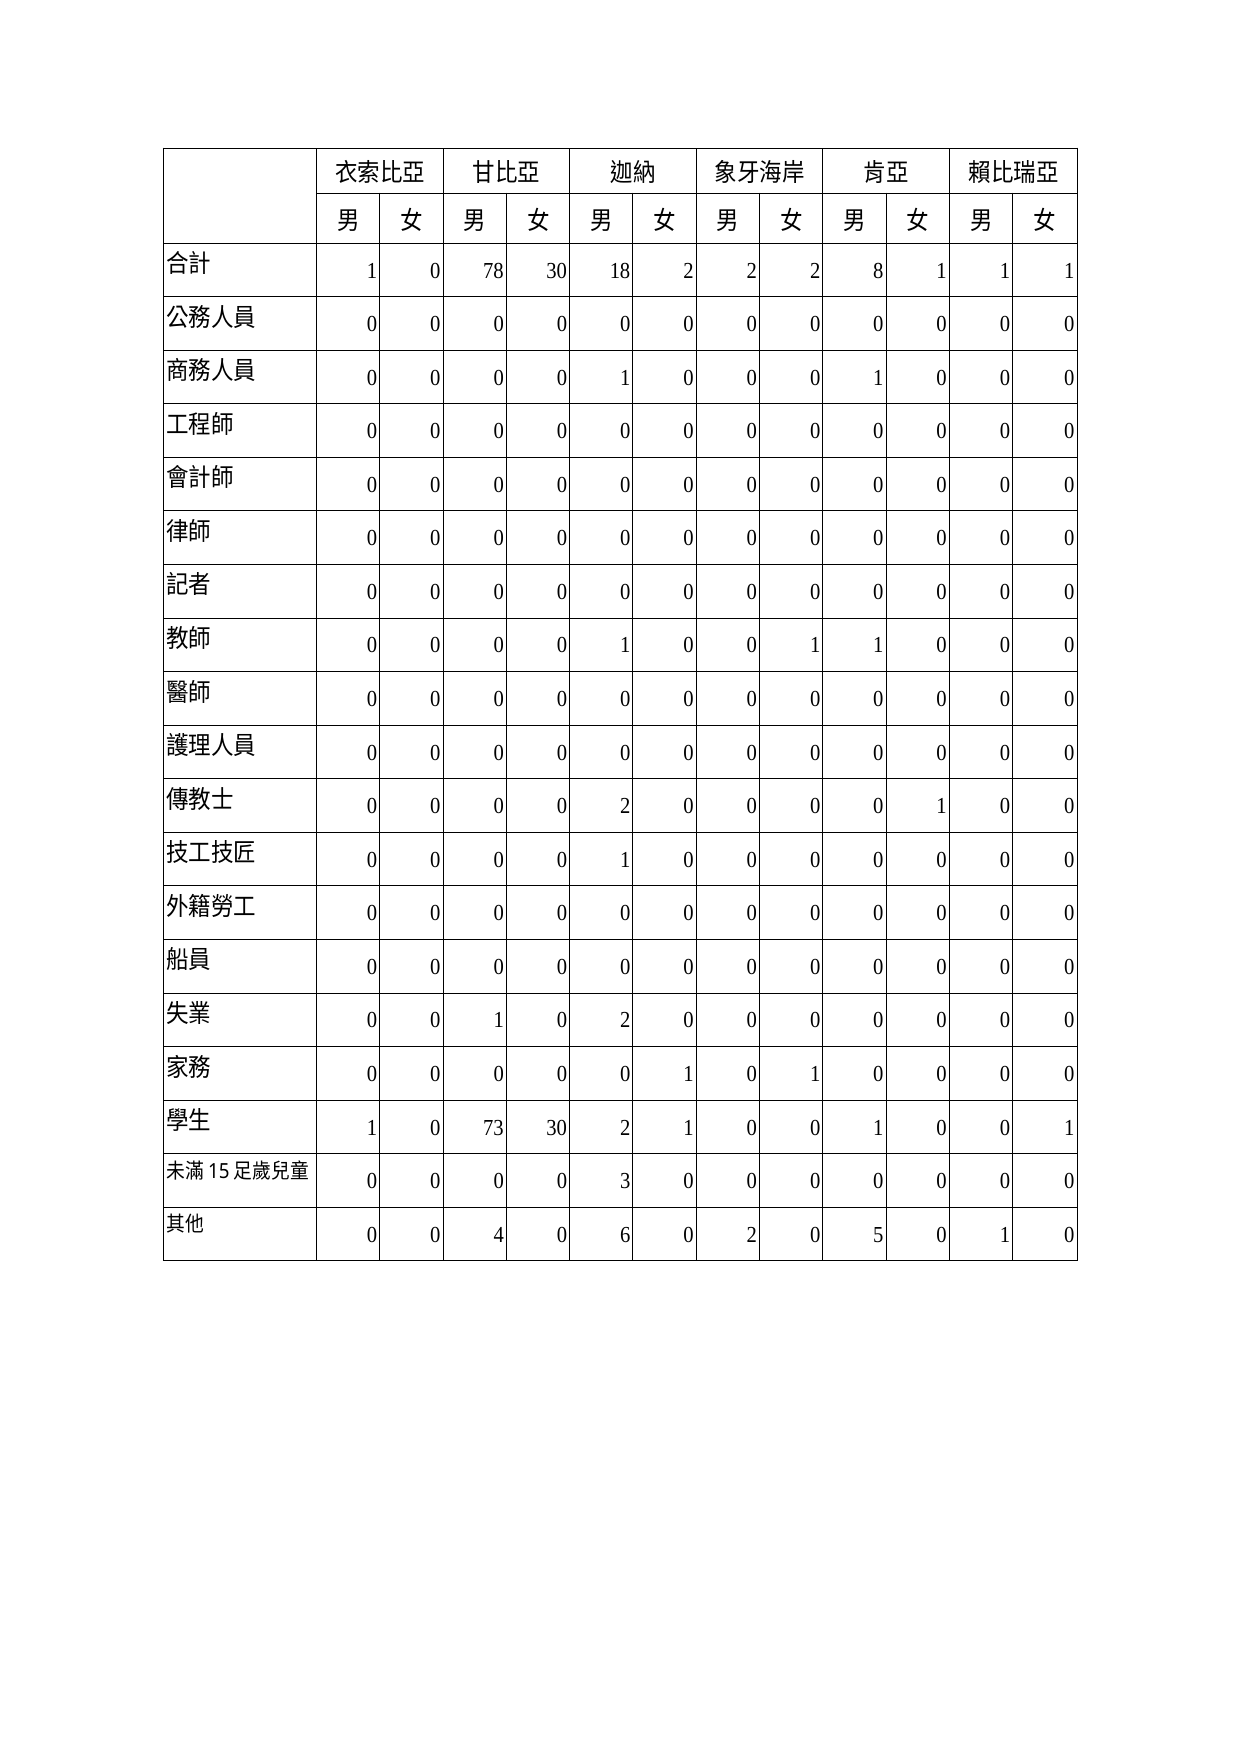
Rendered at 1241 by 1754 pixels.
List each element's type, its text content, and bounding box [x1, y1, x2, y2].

table_cell 0 [887, 886, 949, 939]
table_cell 0 [1013, 351, 1077, 403]
table_cell 0 [823, 672, 886, 724]
table_cell 2 [633, 244, 696, 296]
table_header 象牙海岸 [697, 149, 822, 193]
table_cell 0 [507, 833, 569, 885]
table_cell 0 [444, 940, 506, 992]
table_cell 0 [380, 726, 443, 778]
table_cell 2 [570, 994, 632, 1046]
table_cell 0 [697, 1101, 759, 1153]
table_cell 0 [887, 619, 949, 671]
table_cell 0 [317, 672, 379, 724]
table_cell 0 [633, 779, 696, 832]
table_cell 0 [317, 565, 379, 617]
table_cell 2 [697, 244, 759, 296]
table_cell 0 [380, 779, 443, 832]
table_cell 1 [570, 619, 632, 671]
table_cell 1 [887, 244, 949, 296]
table_cell 0 [760, 994, 822, 1046]
table_cell 1 [444, 994, 506, 1046]
table_cell 0 [507, 619, 569, 671]
table_cell 0 [697, 619, 759, 671]
table_cell 傳教士 [164, 779, 316, 832]
table_cell 1 [633, 1047, 696, 1099]
table_cell 0 [317, 297, 379, 350]
table_cell 女 [1013, 194, 1077, 243]
table_cell 0 [950, 619, 1012, 671]
table_cell 2 [760, 244, 822, 296]
table_cell 0 [950, 404, 1012, 457]
table_cell 0 [697, 351, 759, 403]
table_cell 0 [633, 458, 696, 510]
table_cell 0 [633, 511, 696, 564]
table_cell 外籍勞工 [164, 886, 316, 939]
table_cell 0 [887, 297, 949, 350]
table_cell 0 [823, 994, 886, 1046]
table_cell 0 [1013, 297, 1077, 350]
table_cell 0 [317, 886, 379, 939]
table_cell 6 [570, 1208, 632, 1260]
table_cell 0 [760, 351, 822, 403]
table_cell 記者 [164, 565, 316, 617]
table_cell 0 [633, 833, 696, 885]
table_cell 0 [887, 994, 949, 1046]
table_cell 0 [507, 458, 569, 510]
table_cell 0 [380, 458, 443, 510]
table_cell 0 [380, 994, 443, 1046]
table_cell 0 [444, 1154, 506, 1207]
table_cell 0 [380, 1154, 443, 1207]
table_cell 0 [507, 940, 569, 992]
table_cell 男 [317, 194, 379, 243]
table_cell 0 [760, 404, 822, 457]
table_cell 工程師 [164, 404, 316, 457]
table_cell 0 [887, 511, 949, 564]
table_cell 0 [444, 672, 506, 724]
table_cell 0 [633, 1208, 696, 1260]
table_cell 78 [444, 244, 506, 296]
table_cell 0 [1013, 404, 1077, 457]
table_cell 0 [950, 458, 1012, 510]
table_cell 0 [950, 565, 1012, 617]
table_cell 船員 [164, 940, 316, 992]
table_cell 0 [317, 458, 379, 510]
table_cell 0 [380, 244, 443, 296]
table_cell 0 [823, 458, 886, 510]
table_cell 0 [633, 619, 696, 671]
table_cell 0 [760, 565, 822, 617]
table_cell 0 [950, 940, 1012, 992]
table_cell 1 [570, 351, 632, 403]
table_cell 0 [950, 1101, 1012, 1153]
table_cell 0 [697, 726, 759, 778]
table_header 衣索比亞 [317, 149, 443, 193]
table_cell 0 [317, 1154, 379, 1207]
table_cell 0 [697, 565, 759, 617]
table_cell 0 [380, 940, 443, 992]
table_cell 0 [1013, 1154, 1077, 1207]
table_cell 0 [950, 1047, 1012, 1099]
table_cell 0 [444, 619, 506, 671]
table_cell 0 [950, 672, 1012, 724]
table_cell 0 [570, 672, 632, 724]
table_cell 1 [950, 1208, 1012, 1260]
table_cell 0 [317, 779, 379, 832]
table_cell 0 [823, 404, 886, 457]
table_cell 0 [823, 779, 886, 832]
table_cell 學生 [164, 1101, 316, 1153]
table_cell 0 [887, 726, 949, 778]
table_cell 0 [317, 994, 379, 1046]
table_cell 18 [570, 244, 632, 296]
table_cell 0 [950, 994, 1012, 1046]
table_cell 0 [760, 511, 822, 564]
table_cell 0 [823, 1047, 886, 1099]
table_cell 0 [823, 886, 886, 939]
table_cell 0 [950, 833, 1012, 885]
table_cell 0 [507, 565, 569, 617]
table_header [164, 149, 316, 243]
table_cell 0 [633, 994, 696, 1046]
table_cell 0 [1013, 565, 1077, 617]
table_cell 0 [697, 940, 759, 992]
table_cell 0 [317, 1047, 379, 1099]
table_cell 0 [633, 297, 696, 350]
table_cell 男 [570, 194, 632, 243]
table_cell 0 [760, 726, 822, 778]
table_header 賴比瑞亞 [950, 149, 1077, 193]
table_cell 0 [697, 833, 759, 885]
table_cell 0 [570, 726, 632, 778]
table_cell 0 [697, 779, 759, 832]
table_cell 0 [633, 351, 696, 403]
table_cell 0 [887, 351, 949, 403]
table_cell 0 [950, 726, 1012, 778]
table_cell 0 [697, 458, 759, 510]
table_cell 0 [823, 726, 886, 778]
table_cell 0 [507, 404, 569, 457]
table_cell 0 [1013, 511, 1077, 564]
table_cell 0 [697, 1047, 759, 1099]
table_cell 0 [760, 886, 822, 939]
table_cell 家務 [164, 1047, 316, 1099]
table_cell 0 [760, 1154, 822, 1207]
table_cell 0 [507, 726, 569, 778]
table_cell 8 [823, 244, 886, 296]
table_cell 2 [570, 1101, 632, 1153]
table_cell 0 [823, 833, 886, 885]
table_cell 0 [697, 1154, 759, 1207]
table_cell 0 [697, 511, 759, 564]
table_cell 0 [887, 672, 949, 724]
table_cell 0 [380, 1101, 443, 1153]
table_cell 0 [950, 297, 1012, 350]
table_cell 0 [317, 511, 379, 564]
table_cell 0 [380, 351, 443, 403]
table_cell 女 [760, 194, 822, 243]
table_cell 0 [760, 940, 822, 992]
table_cell 0 [444, 1047, 506, 1099]
table_cell 0 [887, 1101, 949, 1153]
table_cell 2 [697, 1208, 759, 1260]
table_cell 0 [887, 404, 949, 457]
table_cell 1 [887, 779, 949, 832]
table_cell 0 [887, 565, 949, 617]
table_cell 0 [380, 404, 443, 457]
table_cell 0 [507, 1047, 569, 1099]
table_cell 0 [570, 1047, 632, 1099]
table_cell 1 [950, 244, 1012, 296]
table_cell 0 [507, 1208, 569, 1260]
table_cell 0 [507, 779, 569, 832]
table_cell 0 [1013, 619, 1077, 671]
table_cell 0 [444, 511, 506, 564]
table_cell 0 [317, 404, 379, 457]
table_cell 0 [317, 726, 379, 778]
table_cell 失業 [164, 994, 316, 1046]
table_cell 0 [507, 672, 569, 724]
table_cell 0 [444, 458, 506, 510]
table_cell 0 [380, 672, 443, 724]
table_cell 0 [507, 297, 569, 350]
table_cell 0 [317, 619, 379, 671]
table_cell 0 [1013, 833, 1077, 885]
table_cell 公務人員 [164, 297, 316, 350]
table_cell 0 [697, 297, 759, 350]
table_header 迦納 [570, 149, 696, 193]
table_cell 0 [1013, 672, 1077, 724]
table_cell 女 [633, 194, 696, 243]
table_cell 0 [887, 940, 949, 992]
table_cell 0 [444, 833, 506, 885]
table_cell 0 [444, 351, 506, 403]
table_cell 0 [760, 458, 822, 510]
table_cell 0 [950, 351, 1012, 403]
table_cell 0 [633, 404, 696, 457]
table_cell 1 [823, 351, 886, 403]
table_cell 0 [760, 779, 822, 832]
table_cell 0 [1013, 1208, 1077, 1260]
table_cell 0 [507, 994, 569, 1046]
table_cell 0 [950, 779, 1012, 832]
table_cell 0 [633, 726, 696, 778]
table_cell 0 [507, 511, 569, 564]
table_cell 1 [823, 619, 886, 671]
table_cell 會計師 [164, 458, 316, 510]
table_cell 0 [697, 886, 759, 939]
table_cell 0 [380, 565, 443, 617]
table_cell 0 [570, 565, 632, 617]
table_cell 0 [1013, 726, 1077, 778]
table_cell 合計 [164, 244, 316, 296]
table_cell 0 [823, 297, 886, 350]
table_cell 0 [570, 940, 632, 992]
table_cell 女 [507, 194, 569, 243]
table_cell 1 [1013, 244, 1077, 296]
table_cell 女 [380, 194, 443, 243]
table_cell 30 [507, 1101, 569, 1153]
table_cell 律師 [164, 511, 316, 564]
table_cell 0 [570, 297, 632, 350]
table_cell 0 [380, 1208, 443, 1260]
table_cell 0 [570, 458, 632, 510]
table_cell 0 [380, 886, 443, 939]
table_cell 0 [633, 565, 696, 617]
table_cell 0 [887, 458, 949, 510]
table_cell 1 [823, 1101, 886, 1153]
table_cell 0 [760, 1208, 822, 1260]
table_cell 1 [317, 1101, 379, 1153]
table_cell 0 [1013, 779, 1077, 832]
table_cell 0 [444, 297, 506, 350]
table_cell 1 [760, 619, 822, 671]
table_cell 0 [317, 1208, 379, 1260]
table_cell 0 [317, 940, 379, 992]
table_cell 30 [507, 244, 569, 296]
table_cell 0 [380, 1047, 443, 1099]
table_cell 1 [633, 1101, 696, 1153]
table_cell 0 [1013, 886, 1077, 939]
table_cell 1 [570, 833, 632, 885]
table_cell 0 [1013, 940, 1077, 992]
table_cell 0 [507, 351, 569, 403]
table_cell 0 [444, 565, 506, 617]
table_cell 0 [507, 1154, 569, 1207]
table_cell 0 [1013, 458, 1077, 510]
table_cell 0 [697, 404, 759, 457]
table_cell 0 [887, 1154, 949, 1207]
table_cell 技工技匠 [164, 833, 316, 885]
table_cell 3 [570, 1154, 632, 1207]
table_cell 1 [760, 1047, 822, 1099]
table_cell 5 [823, 1208, 886, 1260]
table_cell 護理人員 [164, 726, 316, 778]
table_cell 0 [570, 886, 632, 939]
table_cell 0 [380, 511, 443, 564]
table_cell 0 [760, 672, 822, 724]
table_cell 商務人員 [164, 351, 316, 403]
table_cell 0 [1013, 994, 1077, 1046]
table_header 甘比亞 [444, 149, 569, 193]
table_cell 0 [950, 511, 1012, 564]
table_cell 0 [1013, 1047, 1077, 1099]
table_cell 0 [317, 833, 379, 885]
table_cell 0 [887, 1047, 949, 1099]
table_cell 男 [697, 194, 759, 243]
table_cell 1 [1013, 1101, 1077, 1153]
table_cell 0 [760, 1101, 822, 1153]
table_cell 0 [317, 351, 379, 403]
table_header 肯亞 [823, 149, 949, 193]
table_cell 0 [380, 297, 443, 350]
table_cell 2 [570, 779, 632, 832]
table_cell 73 [444, 1101, 506, 1153]
table_cell 教師 [164, 619, 316, 671]
table_cell 醫師 [164, 672, 316, 724]
table_cell 4 [444, 1208, 506, 1260]
table_cell 0 [823, 565, 886, 617]
table_cell 0 [633, 886, 696, 939]
table_cell 男 [444, 194, 506, 243]
table_cell 0 [950, 886, 1012, 939]
table_cell 0 [633, 940, 696, 992]
table_cell 0 [507, 886, 569, 939]
table_cell 男 [950, 194, 1012, 243]
table_cell 女 [887, 194, 949, 243]
table_cell 0 [444, 726, 506, 778]
table_cell 0 [697, 994, 759, 1046]
table_cell 0 [570, 511, 632, 564]
table_cell 0 [950, 1154, 1012, 1207]
table_cell 0 [887, 833, 949, 885]
table_cell 男 [823, 194, 886, 243]
table_cell 0 [823, 1154, 886, 1207]
table_cell 0 [633, 1154, 696, 1207]
table_cell 0 [823, 940, 886, 992]
table_cell 0 [444, 404, 506, 457]
table_cell 0 [380, 619, 443, 671]
table_cell 0 [823, 511, 886, 564]
table_cell 1 [317, 244, 379, 296]
table_cell 0 [760, 833, 822, 885]
table_cell 0 [380, 833, 443, 885]
table_cell 0 [444, 886, 506, 939]
table_cell 0 [633, 672, 696, 724]
table_cell 未滿15足歲兒童 [164, 1154, 316, 1207]
table_cell 0 [760, 297, 822, 350]
table_cell 0 [570, 404, 632, 457]
table_cell 0 [887, 1208, 949, 1260]
table_cell 其他 [164, 1208, 316, 1260]
table_cell 0 [444, 779, 506, 832]
table_cell 0 [697, 672, 759, 724]
